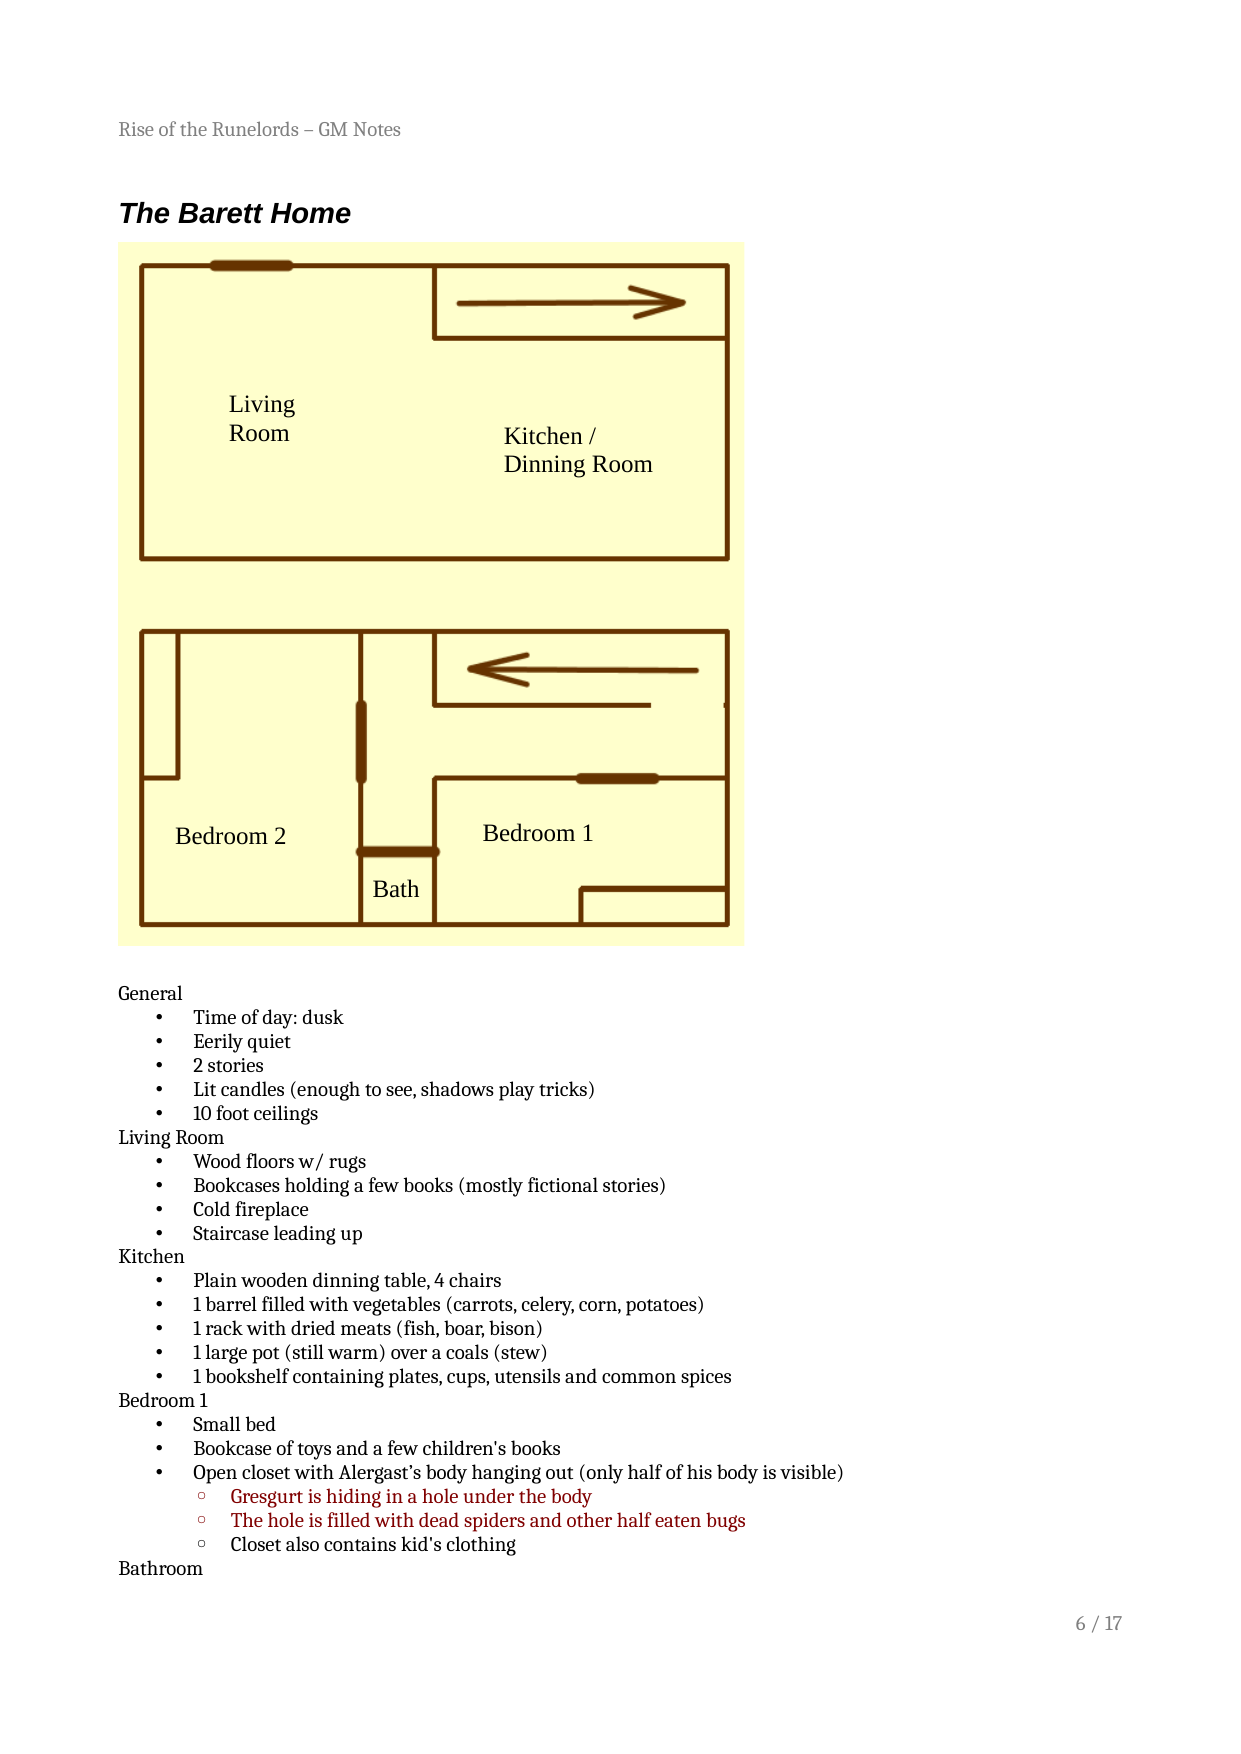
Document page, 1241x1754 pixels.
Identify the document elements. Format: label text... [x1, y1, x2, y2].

list Time of day: dusk [156, 1006, 1122, 1029]
text General [118, 982, 1122, 1006]
list 2 stories [156, 1053, 1122, 1077]
list 1 large pot (still warm) over a coals (stew) [156, 1341, 1122, 1365]
text Bathroom [118, 1557, 1122, 1581]
list Plain wooden dinning table, 4 chairs [156, 1269, 1122, 1293]
list 1 bookshelf containing plates, cups, utensils and common spices [156, 1365, 1122, 1389]
list Eerily quiet [156, 1029, 1122, 1053]
text Living Room [118, 1125, 1122, 1149]
text Bedroom 1 [118, 1389, 1122, 1413]
list Open closet with Alergast’s body hanging out (only half of his body is visible) [156, 1461, 1122, 1485]
list The hole is filled with dead spiders and other half eaten bugs [193, 1509, 1122, 1533]
list Gresgurt is hiding in a hole under the body [193, 1485, 1122, 1509]
list Cold fireplace [156, 1197, 1122, 1221]
list 10 foot ceilings [156, 1101, 1122, 1125]
list 1 barrel filled with vegetables (carrots, celery, corn, potatoes) [156, 1293, 1122, 1317]
list Bookcases holding a few books (mostly fictional stories) [156, 1173, 1122, 1197]
list Lit candles (enough to see, shadows play tricks) [156, 1077, 1122, 1101]
list 1 rack with dried meats (fish, boar, bison) [156, 1317, 1122, 1341]
list Wood floors w/ rugs [156, 1149, 1122, 1173]
list Closet also contains kid's clothing [193, 1533, 1122, 1557]
picture [118, 242, 745, 946]
list Small bed [156, 1413, 1122, 1437]
list Bookcase of toys and a few children's books [156, 1437, 1122, 1461]
text Kitchen [118, 1245, 1122, 1269]
list Staircase leading up [156, 1221, 1122, 1245]
subtitle The Barett Home [118, 197, 1122, 230]
